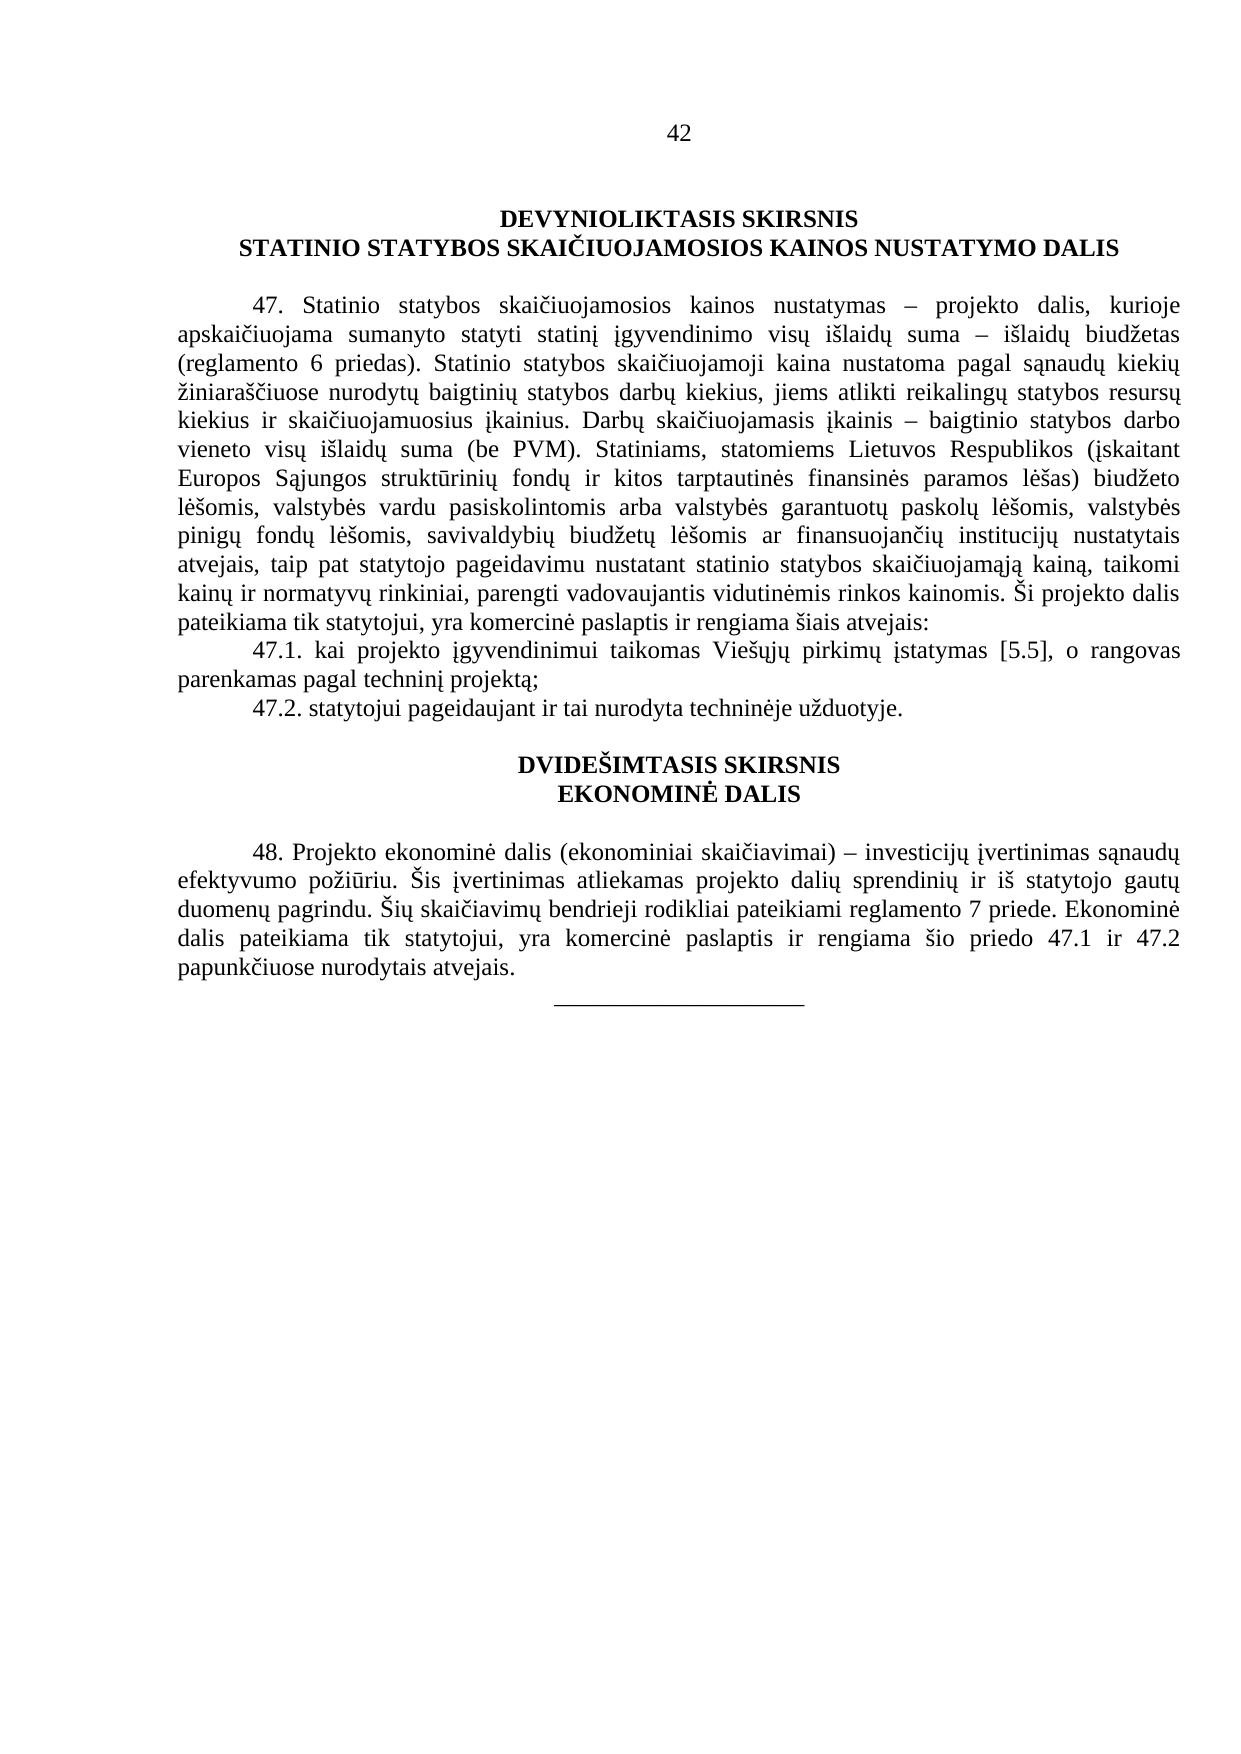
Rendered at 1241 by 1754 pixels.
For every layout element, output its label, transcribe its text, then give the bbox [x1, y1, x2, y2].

text ____________________ [177, 981, 1181, 1009]
text 48. Projekto ekonominė dalis (ekonominiai skaičiavimai) – investicijų įvertinimas sąnaudų efektyvumo požiūriu. Šis įvertinimas atliekamas projekto dalių sprendinių ir iš statytojo gautų duomenų pagrindu. Šių skaičiavimų bendrieji rodikliai pateikiami reglamento 7 priede. Ekonominė dalis pateikiama tik statytojui, yra komercinė paslaptis ir rengiama šio priedo 47.1 ir 47.2 papunkčiuose nurodytais atvejais. [177, 837, 1181, 981]
text DEVYNIOLIKTASIS SKIRSNIS [177, 204, 1181, 233]
text STATINIO STATYBOS SKAIČIUOJAMOSIOS KAINOS NUSTATYMO DALIS [177, 233, 1181, 262]
text 47.2. statytojui pageidaujant ir tai nurodyta techninėje užduotyje. [177, 693, 1181, 722]
text 47. Statinio statybos skaičiuojamosios kainos nustatymas – projekto dalis, kurioje apskaičiuojama sumanyto statyti statinį įgyvendinimo visų išlaidų suma – išlaidų biudžetas (reglamento 6 priedas). Statinio statybos skaičiuojamoji kaina nustatoma pagal sąnaudų kiekių žiniaraščiuose nurodytų baigtinių statybos darbų kiekius, jiems atlikti reikalingų statybos resursų kiekius ir skaičiuojamuosius įkainius. Darbų skaičiuojamasis įkainis – baigtinio statybos darbo vieneto visų išlaidų suma (be PVM). Statiniams, statomiems Lietuvos Respublikos (įskaitant Europos Sąjungos struktūrinių fondų ir kitos tarptautinės finansinės paramos lėšas) biudžeto lėšomis, valstybės vardu pasiskolintomis arba valstybės garantuotų paskolų lėšomis, valstybės pinigų fondų lėšomis, savivaldybių biudžetų lėšomis ar finansuojančių institucijų nustatytais atvejais, taip pat statytojo pageidavimu nustatant statinio statybos skaičiuojamąją kainą, taikomi kainų ir normatyvų rinkiniai, parengti vadovaujantis vidutinėmis rinkos kainomis. Ši projekto dalis pateikiama tik statytojui, yra komercinė paslaptis ir rengiama šiais atvejais: [177, 291, 1181, 636]
text EKONOMINĖ DALIS [177, 779, 1181, 808]
text DVIDEŠIMTASIS SKIRSNIS [177, 751, 1181, 779]
text 47.1. kai projekto įgyvendinimui taikomas Viešųjų pirkimų įstatymas [5.5], o rangovas parenkamas pagal techninį projektą; [177, 636, 1181, 693]
